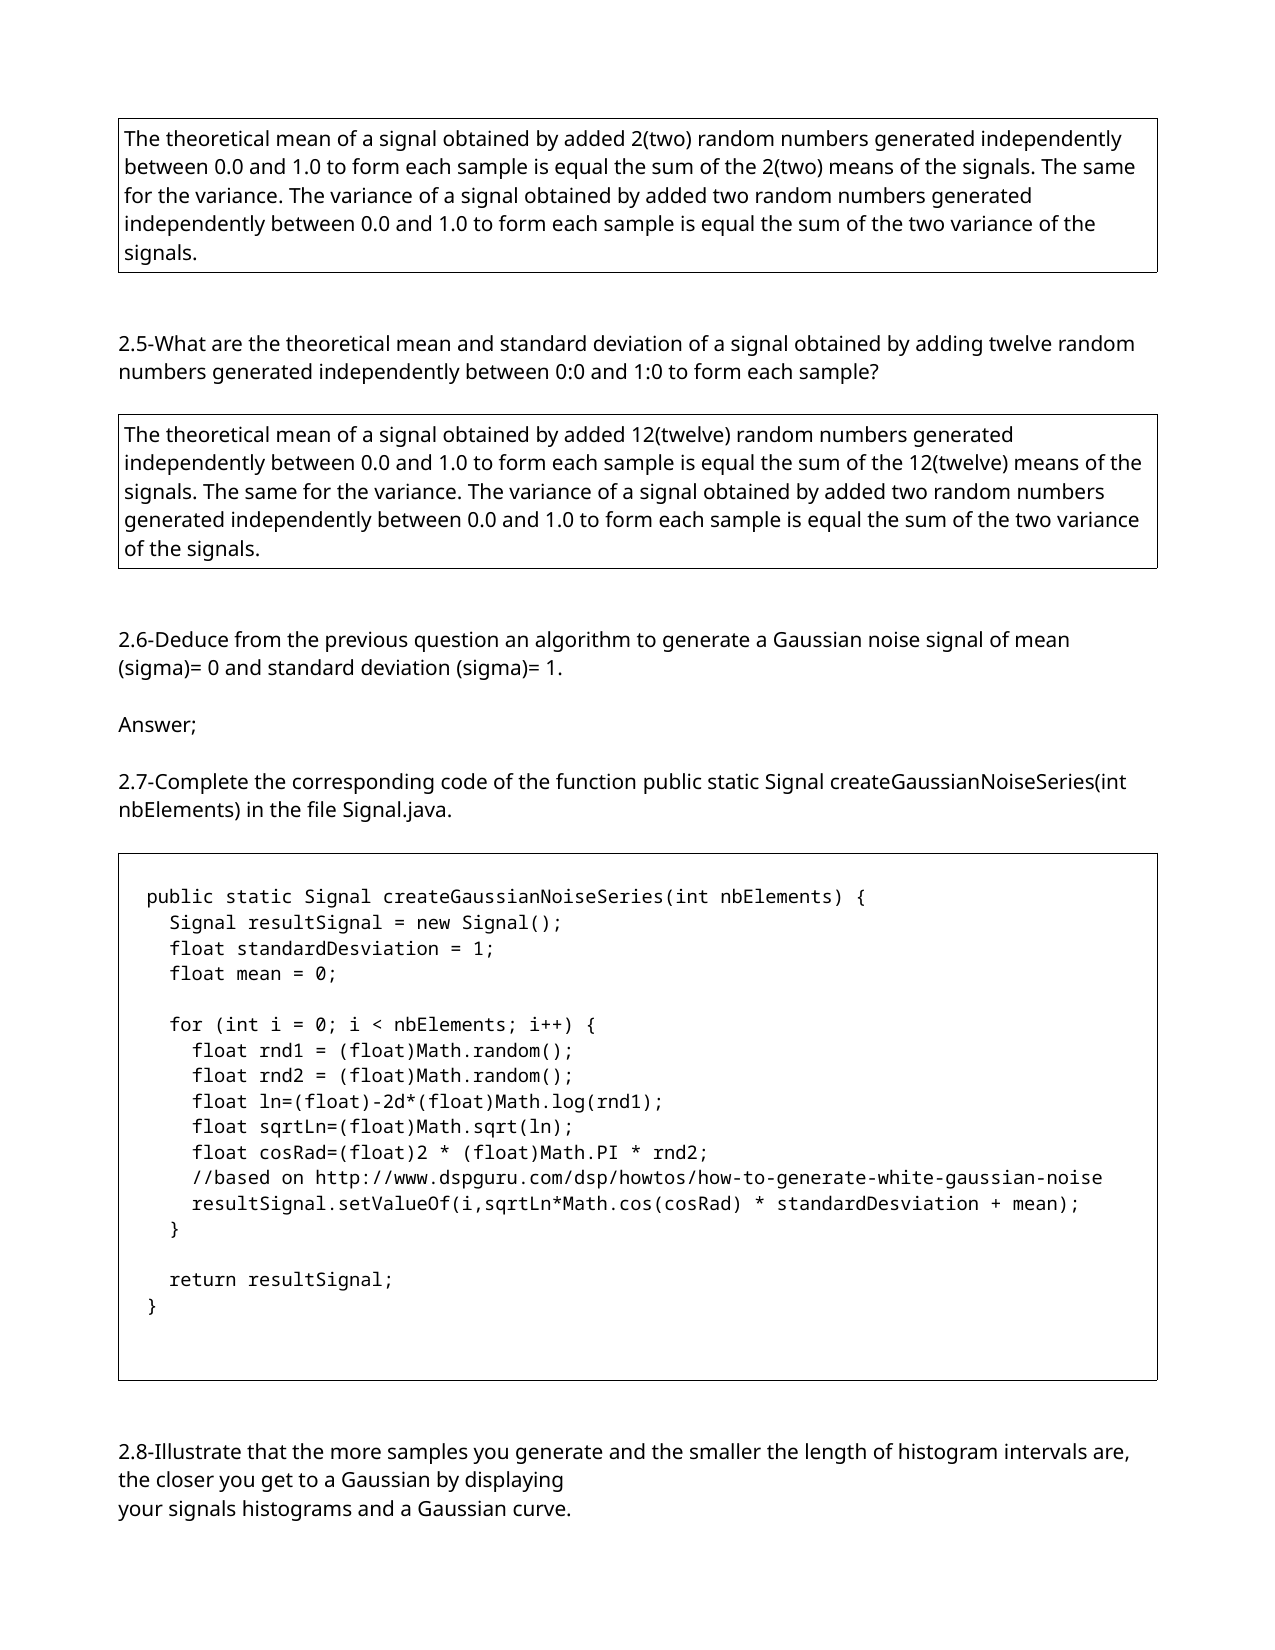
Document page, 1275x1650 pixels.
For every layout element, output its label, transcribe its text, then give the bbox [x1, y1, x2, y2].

text 2.8-Illustrate that the more samples you generate and the smaller the length of histogram intervals are, the closer you get to a Gaussian by displaying [118, 1437, 1157, 1494]
text 2.7-Complete the corresponding code of the function public static Signal createGaussianNoiseSeries(int nbElements) in the file Signal.java. [118, 767, 1157, 824]
text 2.5-What are the theoretical mean and standard deviation of a signal obtained by adding twelve random numbers generated independently between 0:0 and 1:0 to form each sample? [118, 329, 1157, 386]
text Answer; [118, 710, 1157, 739]
table_header public static Signal createGaussianNoiseSeries(int nbElements) { Signal resultSignal = new Signal(); float standardDesviation = 1; float mean = 0; for (int i = 0; i < nbElements; i++) { float rnd1 = (float)Math.random(); float rnd2 = (float)Math.random(); float ln=(float)-2d*(float)Math.log(rnd1); float sqrtLn=(float)Math.sqrt(ln); float cosRad=(float)2 * (float)Math.PI * rnd2; //based on http://www.dspguru.com/dsp/howtos/how-to-generate-white-gaussian-noise resultSignal.setValueOf(i,sqrtLn*Math.cos(cosRad) * standardDesviation + mean); } return resultSignal; } [119, 854, 1157, 1380]
text your signals histograms and a Gaussian curve. [118, 1494, 1157, 1522]
text 2.6-Deduce from the previous question an algorithm to generate a Gaussian noise signal of mean (sigma)= 0 and standard deviation (sigma)= 1. [118, 625, 1157, 682]
table_header The theoretical mean of a signal obtained by added 2(two) random numbers generated independently between 0.0 and 1.0 to form each sample is equal the sum of the 2(two) means of the signals. The same for the variance. The variance of a signal obtained by added two random numbers generated independently between 0.0 and 1.0 to form each sample is equal the sum of the two variance of the signals. [119, 119, 1157, 272]
table_header The theoretical mean of a signal obtained by added 12(twelve) random numbers generated independently between 0.0 and 1.0 to form each sample is equal the sum of the 12(twelve) means of the signals. The same for the variance. The variance of a signal obtained by added two random numbers generated independently between 0.0 and 1.0 to form each sample is equal the sum of the two variance of the signals. [119, 415, 1157, 568]
